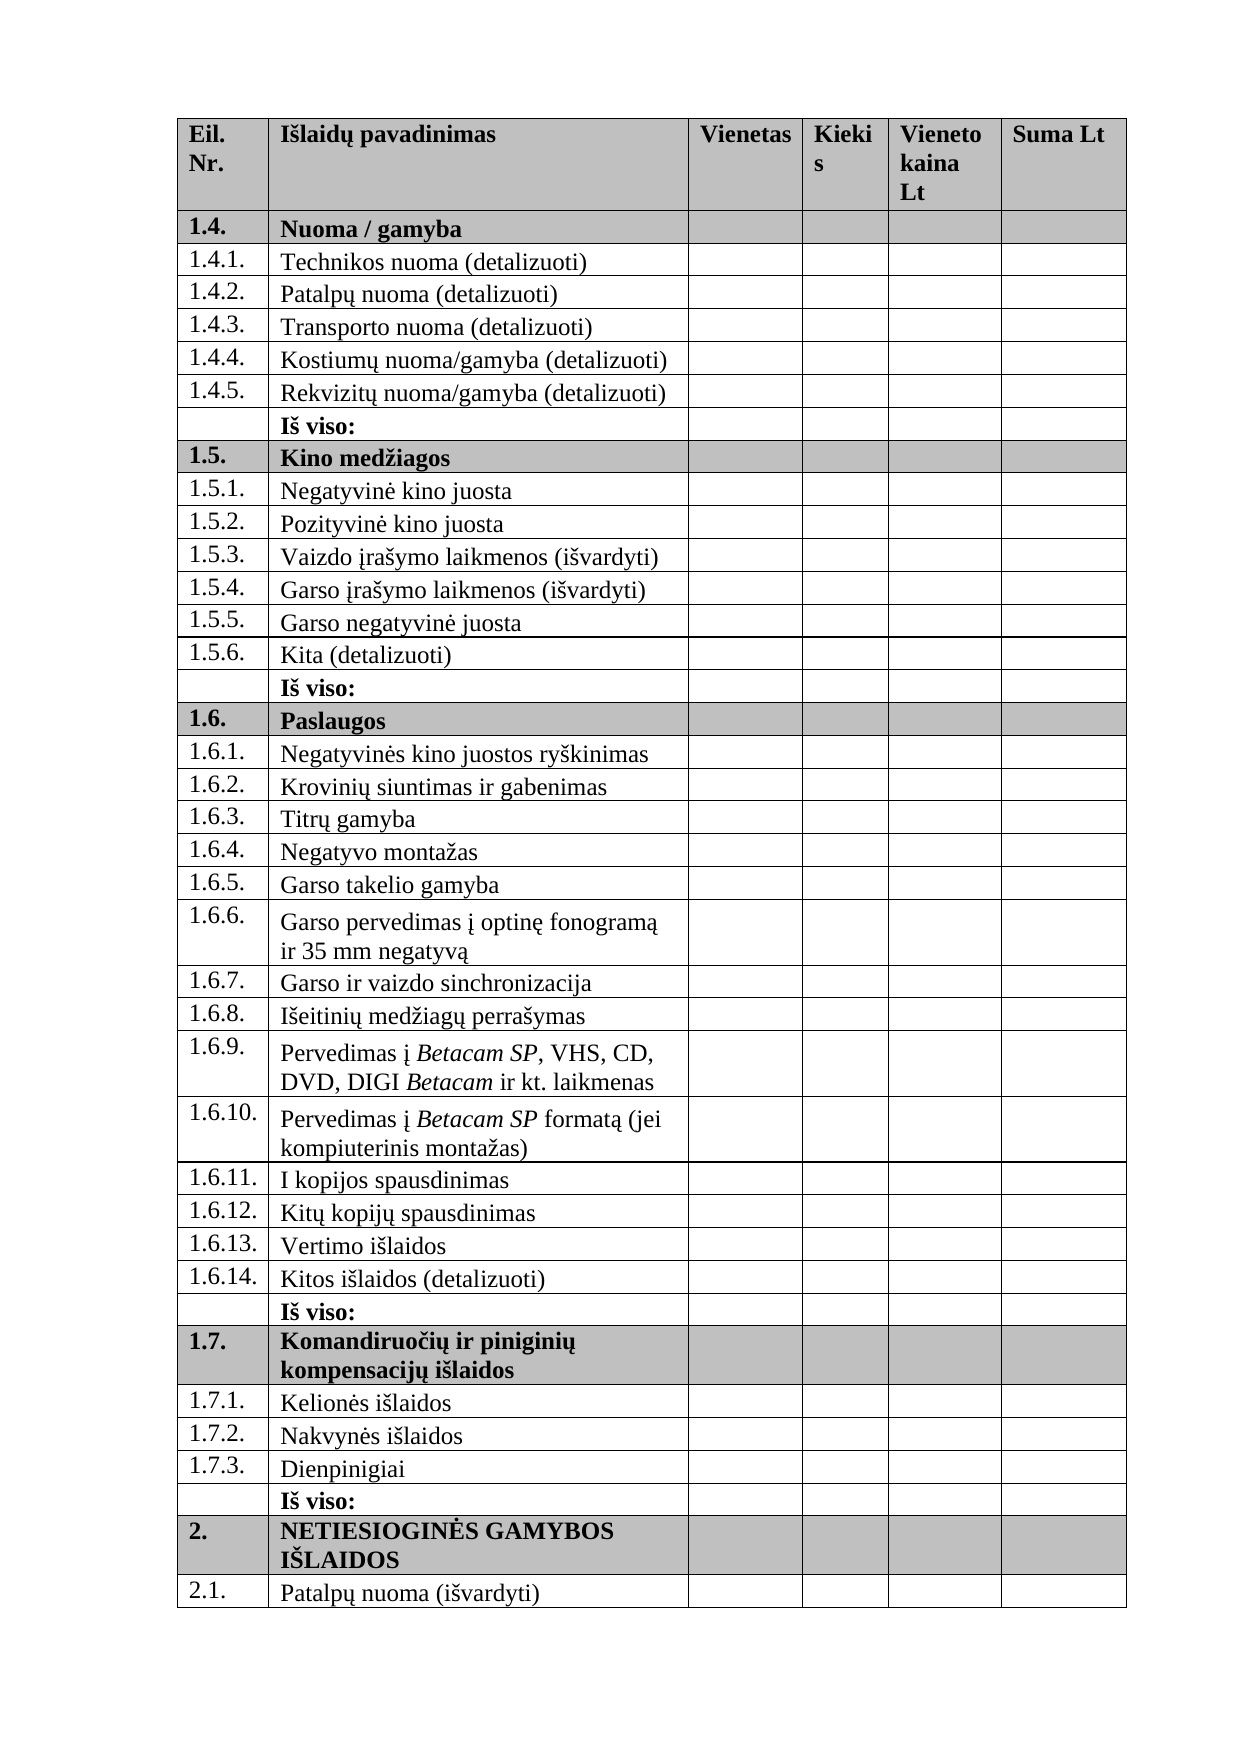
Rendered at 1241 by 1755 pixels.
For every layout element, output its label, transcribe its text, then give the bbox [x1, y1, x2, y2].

table_cell [1002, 506, 1126, 538]
table_cell [889, 1575, 1001, 1607]
table_cell Paslaugos [269, 703, 688, 735]
table_cell 1.7. [178, 1326, 268, 1384]
table_cell Garso negatyvinė juosta [269, 605, 688, 636]
table_cell [689, 900, 802, 964]
table_cell [1002, 441, 1126, 472]
table_cell 1.6.6. [178, 900, 268, 964]
table_cell 1.6.2. [178, 769, 268, 800]
table_cell [803, 670, 888, 702]
table_cell Garso pervedimas į optinę fonogramą ir 35 mm negatyvą [269, 900, 688, 964]
table_cell Iš viso: [269, 408, 688, 439]
table_cell [803, 1261, 888, 1293]
table_cell [689, 966, 802, 997]
table_cell [889, 966, 1001, 997]
table_cell [689, 1195, 802, 1227]
table_cell [689, 1294, 802, 1325]
table_cell [889, 539, 1001, 571]
table_cell [803, 605, 888, 636]
table_cell Negatyvo montažas [269, 834, 688, 866]
table_cell [889, 309, 1001, 341]
table_cell 2.1. [178, 1575, 268, 1607]
table_cell Garso įrašymo laikmenos (išvardyti) [269, 572, 688, 603]
table_cell [889, 638, 1001, 669]
table_cell 1.6.4. [178, 834, 268, 866]
table_cell 1.6.12. [178, 1195, 268, 1227]
table_cell [803, 801, 888, 833]
table_cell [889, 1195, 1001, 1227]
table_cell [803, 1451, 888, 1482]
table_cell 1.6.1. [178, 736, 268, 768]
table_cell [689, 703, 802, 735]
table_cell [178, 670, 268, 702]
table_cell [1002, 736, 1126, 768]
table_cell [889, 703, 1001, 735]
table_cell [889, 441, 1001, 472]
table_cell 1.6.14. [178, 1261, 268, 1293]
table_cell [1002, 834, 1126, 866]
table_cell [689, 1451, 802, 1482]
table_cell [803, 342, 888, 374]
table_cell [803, 375, 888, 407]
table_cell [889, 1261, 1001, 1293]
table_cell [803, 966, 888, 997]
table_cell [1002, 900, 1126, 964]
table_cell [689, 276, 802, 308]
table_cell [803, 1385, 888, 1417]
table_cell [803, 1097, 888, 1161]
table_cell Kitos išlaidos (detalizuoti) [269, 1261, 688, 1293]
table_cell [689, 834, 802, 866]
table_header Eil. Nr. [178, 119, 268, 210]
table_cell [803, 1484, 888, 1515]
table_cell [889, 1163, 1001, 1194]
table_cell 1.6. [178, 703, 268, 735]
table_cell [889, 1484, 1001, 1515]
table_cell 1.4.1. [178, 244, 268, 275]
table_cell 1.4.2. [178, 276, 268, 308]
table_cell [1002, 1418, 1126, 1449]
table_cell Krovinių siuntimas ir gabenimas [269, 769, 688, 800]
table_cell [1002, 769, 1126, 800]
table_cell [689, 342, 802, 374]
table_cell [689, 1516, 802, 1574]
table_cell [1002, 309, 1126, 341]
table_cell [1002, 244, 1126, 275]
table_cell [1002, 966, 1126, 997]
table_cell Iš viso: [269, 670, 688, 702]
table_cell 1.6.10. [178, 1097, 268, 1161]
table_cell Kita (detalizuoti) [269, 638, 688, 669]
table_cell 2. [178, 1516, 268, 1574]
table_cell [889, 769, 1001, 800]
table_cell [889, 276, 1001, 308]
table_cell [178, 1484, 268, 1515]
table_cell [803, 638, 888, 669]
table_cell [803, 900, 888, 964]
table_cell [803, 867, 888, 899]
table_cell Iš viso: [269, 1484, 688, 1515]
table_cell [689, 1261, 802, 1293]
table_cell Garso ir vaizdo sinchronizacija [269, 966, 688, 997]
table_cell [178, 1294, 268, 1325]
table_cell Patalpų nuoma (detalizuoti) [269, 276, 688, 308]
table_cell [889, 605, 1001, 636]
table_cell [889, 342, 1001, 374]
table_cell Kitų kopijų spausdinimas [269, 1195, 688, 1227]
table_cell [1002, 211, 1126, 243]
table_cell 1.5.5. [178, 605, 268, 636]
table_cell [889, 473, 1001, 505]
table_cell [1002, 1484, 1126, 1515]
table_cell [803, 506, 888, 538]
table_cell [889, 211, 1001, 243]
table_cell [1002, 375, 1126, 407]
table_cell [1002, 703, 1126, 735]
table_cell [889, 670, 1001, 702]
table_cell [803, 834, 888, 866]
table_cell [1002, 1163, 1126, 1194]
table_cell Kelionės išlaidos [269, 1385, 688, 1417]
table_cell [803, 1228, 888, 1260]
table_cell [803, 703, 888, 735]
table_cell 1.6.3. [178, 801, 268, 833]
table_cell [803, 736, 888, 768]
table_cell [803, 276, 888, 308]
table_cell Nakvynės išlaidos [269, 1418, 688, 1449]
table_cell [689, 1385, 802, 1417]
table_cell 1.7.1. [178, 1385, 268, 1417]
table_cell [689, 572, 802, 603]
table_cell Iš viso: [269, 1294, 688, 1325]
table_cell [803, 473, 888, 505]
table_cell Technikos nuoma (detalizuoti) [269, 244, 688, 275]
table_cell [689, 244, 802, 275]
table_cell 1.6.5. [178, 867, 268, 899]
table_cell [889, 1294, 1001, 1325]
table_cell [889, 1516, 1001, 1574]
table_cell [803, 309, 888, 341]
table_cell [689, 1418, 802, 1449]
table_cell Išeitinių medžiagų perrašymas [269, 998, 688, 1030]
table_header Kiekis [803, 119, 888, 210]
table_cell [1002, 1516, 1126, 1574]
table_cell [889, 1385, 1001, 1417]
table_cell [689, 539, 802, 571]
table_cell [1002, 1228, 1126, 1260]
table_cell I kopijos spausdinimas [269, 1163, 688, 1194]
table_cell [689, 1163, 802, 1194]
table_cell Negatyvinė kino juosta [269, 473, 688, 505]
table_cell 1.6.11. [178, 1163, 268, 1194]
table_cell [803, 1031, 888, 1096]
table_cell [689, 1484, 802, 1515]
table_cell Komandiruočių ir piniginių kompensacijų išlaidos [269, 1326, 688, 1384]
table_cell Kino medžiagos [269, 441, 688, 472]
table_cell [1002, 539, 1126, 571]
table_cell [803, 539, 888, 571]
table_cell [1002, 670, 1126, 702]
table_cell [689, 736, 802, 768]
table_cell Vertimo išlaidos [269, 1228, 688, 1260]
table_cell Pozityvinė kino juosta [269, 506, 688, 538]
table_header Išlaidų pavadinimas [269, 119, 688, 210]
table_cell 1.5.2. [178, 506, 268, 538]
table_cell [803, 1294, 888, 1325]
table_cell Titrų gamyba [269, 801, 688, 833]
table_cell [803, 408, 888, 439]
table_cell [889, 408, 1001, 439]
table_cell [803, 1326, 888, 1384]
table_cell 1.4.4. [178, 342, 268, 374]
table_cell [689, 605, 802, 636]
table_cell [889, 375, 1001, 407]
table_cell [889, 1418, 1001, 1449]
table_cell [689, 1097, 802, 1161]
table_cell Vaizdo įrašymo laikmenos (išvardyti) [269, 539, 688, 571]
table_cell 1.5. [178, 441, 268, 472]
table_cell [889, 1451, 1001, 1482]
table_cell 1.4. [178, 211, 268, 243]
table_cell [1002, 801, 1126, 833]
table_cell [1002, 1294, 1126, 1325]
table_cell [1002, 605, 1126, 636]
table_cell [689, 441, 802, 472]
table_cell [689, 473, 802, 505]
table_header Vieneto kaina Lt [889, 119, 1001, 210]
table_cell [689, 801, 802, 833]
table_cell Patalpų nuoma (išvardyti) [269, 1575, 688, 1607]
table_cell Garso takelio gamyba [269, 867, 688, 899]
table_cell [689, 670, 802, 702]
table_cell [1002, 1097, 1126, 1161]
table_cell 1.6.7. [178, 966, 268, 997]
table_cell 1.6.8. [178, 998, 268, 1030]
table_cell 1.4.3. [178, 309, 268, 341]
table_cell [178, 408, 268, 439]
table_cell [1002, 1575, 1126, 1607]
table_cell [803, 1516, 888, 1574]
table_cell Negatyvinės kino juostos ryškinimas [269, 736, 688, 768]
table_cell [889, 900, 1001, 964]
table_cell [803, 244, 888, 275]
table_cell Dienpinigiai [269, 1451, 688, 1482]
table_cell [889, 867, 1001, 899]
table_cell Transporto nuoma (detalizuoti) [269, 309, 688, 341]
table_cell [889, 506, 1001, 538]
table_cell 1.5.6. [178, 638, 268, 669]
table_cell Pervedimas į Betacam SP formatą (jei kompiuterinis montažas) [269, 1097, 688, 1161]
table_cell [1002, 1195, 1126, 1227]
table_cell [1002, 638, 1126, 669]
table_cell [889, 998, 1001, 1030]
table_cell [1002, 998, 1126, 1030]
table_cell [889, 572, 1001, 603]
table_cell [1002, 1451, 1126, 1482]
table_cell [803, 1575, 888, 1607]
table_cell [889, 801, 1001, 833]
table_cell [1002, 1326, 1126, 1384]
table_cell [689, 506, 802, 538]
table_cell [889, 736, 1001, 768]
table_cell [803, 1163, 888, 1194]
table_header Suma Lt [1002, 119, 1126, 210]
table_cell [803, 1418, 888, 1449]
table_cell [803, 572, 888, 603]
table_header Vienetas [689, 119, 802, 210]
table_cell [889, 1097, 1001, 1161]
table_cell [803, 441, 888, 472]
table_cell Pervedimas į Betacam SP, VHS, CD, DVD, DIGI Betacam ir kt. laikmenas [269, 1031, 688, 1096]
table_cell [889, 1031, 1001, 1096]
table_cell [689, 1228, 802, 1260]
table_cell 1.7.2. [178, 1418, 268, 1449]
table_cell [689, 1575, 802, 1607]
table_cell 1.6.9. [178, 1031, 268, 1096]
table_cell [689, 1031, 802, 1096]
table_cell [1002, 473, 1126, 505]
table_cell [889, 1228, 1001, 1260]
table_cell [889, 834, 1001, 866]
table_cell 1.5.4. [178, 572, 268, 603]
table_cell NETIESIOGINĖS GAMYBOS IŠLAIDOS [269, 1516, 688, 1574]
table_cell 1.6.13. [178, 1228, 268, 1260]
table_cell [689, 1326, 802, 1384]
table_cell Kostiumų nuoma/gamyba (detalizuoti) [269, 342, 688, 374]
table_cell [689, 867, 802, 899]
table_cell 1.5.3. [178, 539, 268, 571]
table_cell [689, 638, 802, 669]
table_cell [1002, 572, 1126, 603]
table_cell [1002, 276, 1126, 308]
table_cell [689, 375, 802, 407]
table_cell [689, 211, 802, 243]
table_cell [889, 244, 1001, 275]
table_cell [803, 769, 888, 800]
table_cell [689, 998, 802, 1030]
table_cell [803, 998, 888, 1030]
table_cell [803, 1195, 888, 1227]
table_cell [1002, 1385, 1126, 1417]
table_cell [889, 1326, 1001, 1384]
table_cell [689, 309, 802, 341]
table_cell [689, 408, 802, 439]
table_cell [803, 211, 888, 243]
table_cell Nuoma / gamyba [269, 211, 688, 243]
table_cell [1002, 867, 1126, 899]
table_cell [1002, 1261, 1126, 1293]
table_cell [1002, 1031, 1126, 1096]
table_cell 1.4.5. [178, 375, 268, 407]
table_cell [1002, 342, 1126, 374]
table_cell 1.5.1. [178, 473, 268, 505]
table_cell Rekvizitų nuoma/gamyba (detalizuoti) [269, 375, 688, 407]
table_cell [689, 769, 802, 800]
table_cell 1.7.3. [178, 1451, 268, 1482]
table_cell [1002, 408, 1126, 439]
